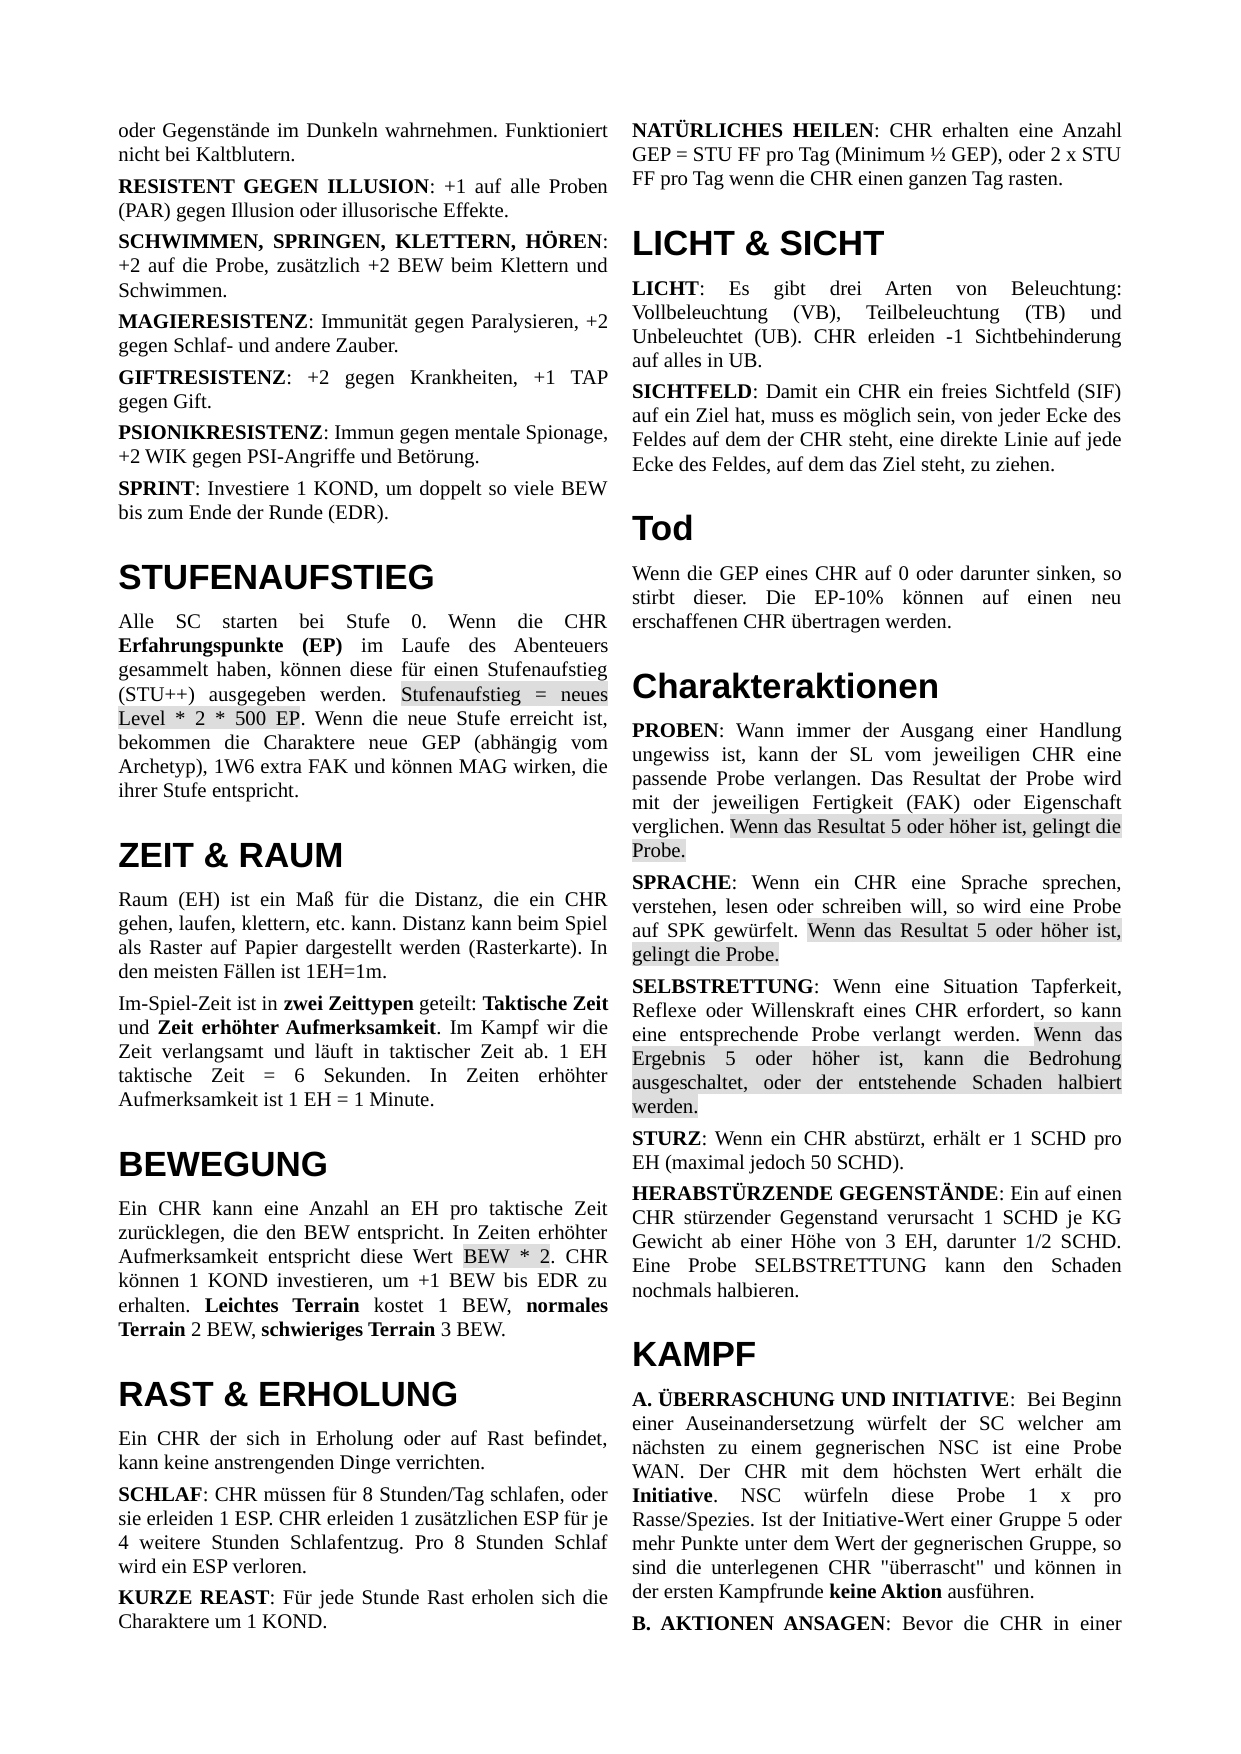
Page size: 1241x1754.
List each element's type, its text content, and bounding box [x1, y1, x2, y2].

subtitle Charakteraktionen [632, 665, 1122, 706]
text Alle SC starten bei Stufe 0. Wenn die CHR Erfahrungspunkte (EP) im Laufe des Abenteuers gesammelt haben, können diese für einen Stufenaufstieg (STU++) ausgegeben werden. Stufenaufstieg = neues Level * 2 * 500 EP. Wenn die neue Stufe erreicht ist, bekommen die Charaktere neue GEP (abhängig vom Archetyp), 1W6 extra FAK und können MAG wirken, die ihrer Stufe entspricht. [118, 609, 608, 802]
text SELBSTRETTUNG: Wenn eine Situation Tapferkeit, Reflexe oder Willenskraft eines CHR erfordert, so kann eine entsprechende Probe verlangt werden. Wenn das Ergebnis 5 oder höher ist, kann die Bedrohung ausgeschaltet, oder der entstehende Schaden halbiert werden. [632, 974, 1122, 1118]
text STURZ: Wenn ein CHR abstürzt, erhält er 1 SCHD pro EH (maximal jedoch 50 SCHD). [632, 1126, 1122, 1174]
text PSIONIKRESISTENZ: Immun gegen mentale Spionage, +2 WIK gegen PSI-Angriffe und Betörung. [118, 420, 608, 468]
text B. AKTIONEN ANSAGEN: Bevor die CHR in einer [632, 1611, 1122, 1635]
text Im-Spiel-Zeit ist in zwei Zeittypen geteilt: Taktische Zeit und Zeit erhöhter Aufmerksamkeit. Im Kampf wir die Zeit verlangsamt und läuft in taktischer Zeit ab. 1 EH taktische Zeit = 6 Sekunden. In Zeiten erhöhter Aufmerksamkeit ist 1 EH = 1 Minute. [118, 991, 608, 1111]
text GIFTRESISTENZ: +2 gegen Krankheiten, +1 TAP gegen Gift. [118, 365, 608, 413]
text SCHLAF: CHR müssen für 8 Stunden/Tag schlafen, oder sie erleiden 1 ESP. CHR erleiden 1 zusätzlichen ESP für je 4 weitere Stunden Schlafentzug. Pro 8 Stunden Schlaf wird ein ESP verloren. [118, 1481, 608, 1578]
text HERABSTÜRZENDE GEGENSTÄNDE: Ein auf einen CHR stürzender Gegenstand verursacht 1 SCHD je KG Gewicht ab einer Höhe von 3 EH, darunter 1/2 SCHD. Eine Probe SELBSTRETTUNG kann den Schaden nochmals halbieren. [632, 1181, 1122, 1302]
text SPRACHE: Wenn ein CHR eine Sprache sprechen, verstehen, lesen oder schreiben will, so wird eine Probe auf SPK gewürfelt. Wenn das Resultat 5 oder höher ist, gelingt die Probe. [632, 870, 1122, 966]
subtitle KAMPF [632, 1334, 1122, 1374]
text Raum (EH) ist ein Maß für die Distanz, die ein CHR gehen, laufen, klettern, etc. kann. Distanz kann beim Spiel als Raster auf Papier dargestellt werden (Rasterkarte). In den meisten Fällen ist 1EH=1m. [118, 887, 608, 983]
text LICHT: Es gibt drei Arten von Beleuchtung: Vollbeleuchtung (VB), Teilbeleuchtung (TB) und Unbeleuchtet (UB). CHR erleiden -1 Sichtbehinderung auf alles in UB. [632, 276, 1122, 372]
text PROBEN: Wann immer der Ausgang einer Handlung ungewiss ist, kann der SL vom jeweiligen CHR eine passende Probe verlangen. Das Resultat der Probe wird mit der jeweiligen Fertigkeit (FAK) oder Eigenschaft verglichen. Wenn das Resultat 5 oder höher ist, gelingt die Probe. [632, 718, 1122, 862]
text RESISTENT GEGEN ILLUSION: +1 auf alle Proben (PAR) gegen Illusion oder illusorische Effekte. [118, 174, 608, 222]
text SICHTFELD: Damit ein CHR ein freies Sichtfeld (SIF) auf ein Ziel hat, muss es möglich sein, von jeder Ecke des Feldes auf dem der CHR steht, eine direkte Linie auf jede Ecke des Feldes, auf dem das Ziel steht, zu ziehen. [632, 379, 1122, 476]
text Wenn die GEP eines CHR auf 0 oder darunter sinken, so stirbt dieser. Die EP-10% können auf einen neu erschaffenen CHR übertragen werden. [632, 561, 1122, 633]
text SCHWIMMEN, SPRINGEN, KLETTERN, HÖREN: +2 auf die Probe, zusätzlich +2 BEW beim Klettern und Schwimmen. [118, 229, 608, 302]
subtitle LICHT & SICHT [632, 223, 1122, 263]
text MAGIERESISTENZ: Immunität gegen Paralysieren, +2 gegen Schlaf- und andere Zauber. [118, 309, 608, 357]
subtitle Tod [632, 508, 1122, 548]
subtitle STUFENAUFSTIEG [118, 557, 608, 597]
text SPRINT: Investiere 1 KOND, um doppelt so viele BEW bis zum Ende der Runde (EDR). [118, 476, 608, 524]
text A. ÜBERRASCHUNG UND INITIATIVE: Bei Beginn einer Auseinandersetzung würfelt der SC welcher am nächsten zu einem gegnerischen NSC ist eine Probe WAN. Der CHR mit dem höchsten Wert erhält die Initiative. NSC würfeln diese Probe 1 x pro Rasse/Spezies. Ist der Initiative-Wert einer Gruppe 5 oder mehr Punkte unter dem Wert der gegnerischen Gruppe, so sind die unterlegenen CHR "überrascht" und können in der ersten Kampfrunde keine Aktion ausführen. [632, 1387, 1122, 1603]
subtitle ZEIT & RAUM [118, 834, 608, 874]
text oder Gegenstände im Dunkeln wahrnehmen. Funktioniert nicht bei Kaltblutern. [118, 118, 608, 166]
text Ein CHR kann eine Anzahl an EH pro taktische Zeit zurücklegen, die den BEW entspricht. In Zeiten erhöhter Aufmerksamkeit entspricht diese Wert BEW * 2. CHR können 1 KOND investieren, um +1 BEW bis EDR zu erhalten. Leichtes Terrain kostet 1 BEW, normales Terrain 2 BEW, schwieriges Terrain 3 BEW. [118, 1196, 608, 1341]
text KURZE REAST: Für jede Stunde Rast erholen sich die Charaktere um 1 KOND. [118, 1585, 608, 1633]
text NATÜRLICHES HEILEN: CHR erhalten eine Anzahl GEP = STU FF pro Tag (Minimum ½ GEP), oder 2 x STU FF pro Tag wenn die CHR einen ganzen Tag rasten. [632, 118, 1122, 190]
subtitle BEWEGUNG [118, 1143, 608, 1184]
subtitle RAST & ERHOLUNG [118, 1373, 608, 1413]
text Ein CHR der sich in Erholung oder auf Rast befindet, kann keine anstrengenden Dinge verrichten. [118, 1426, 608, 1474]
